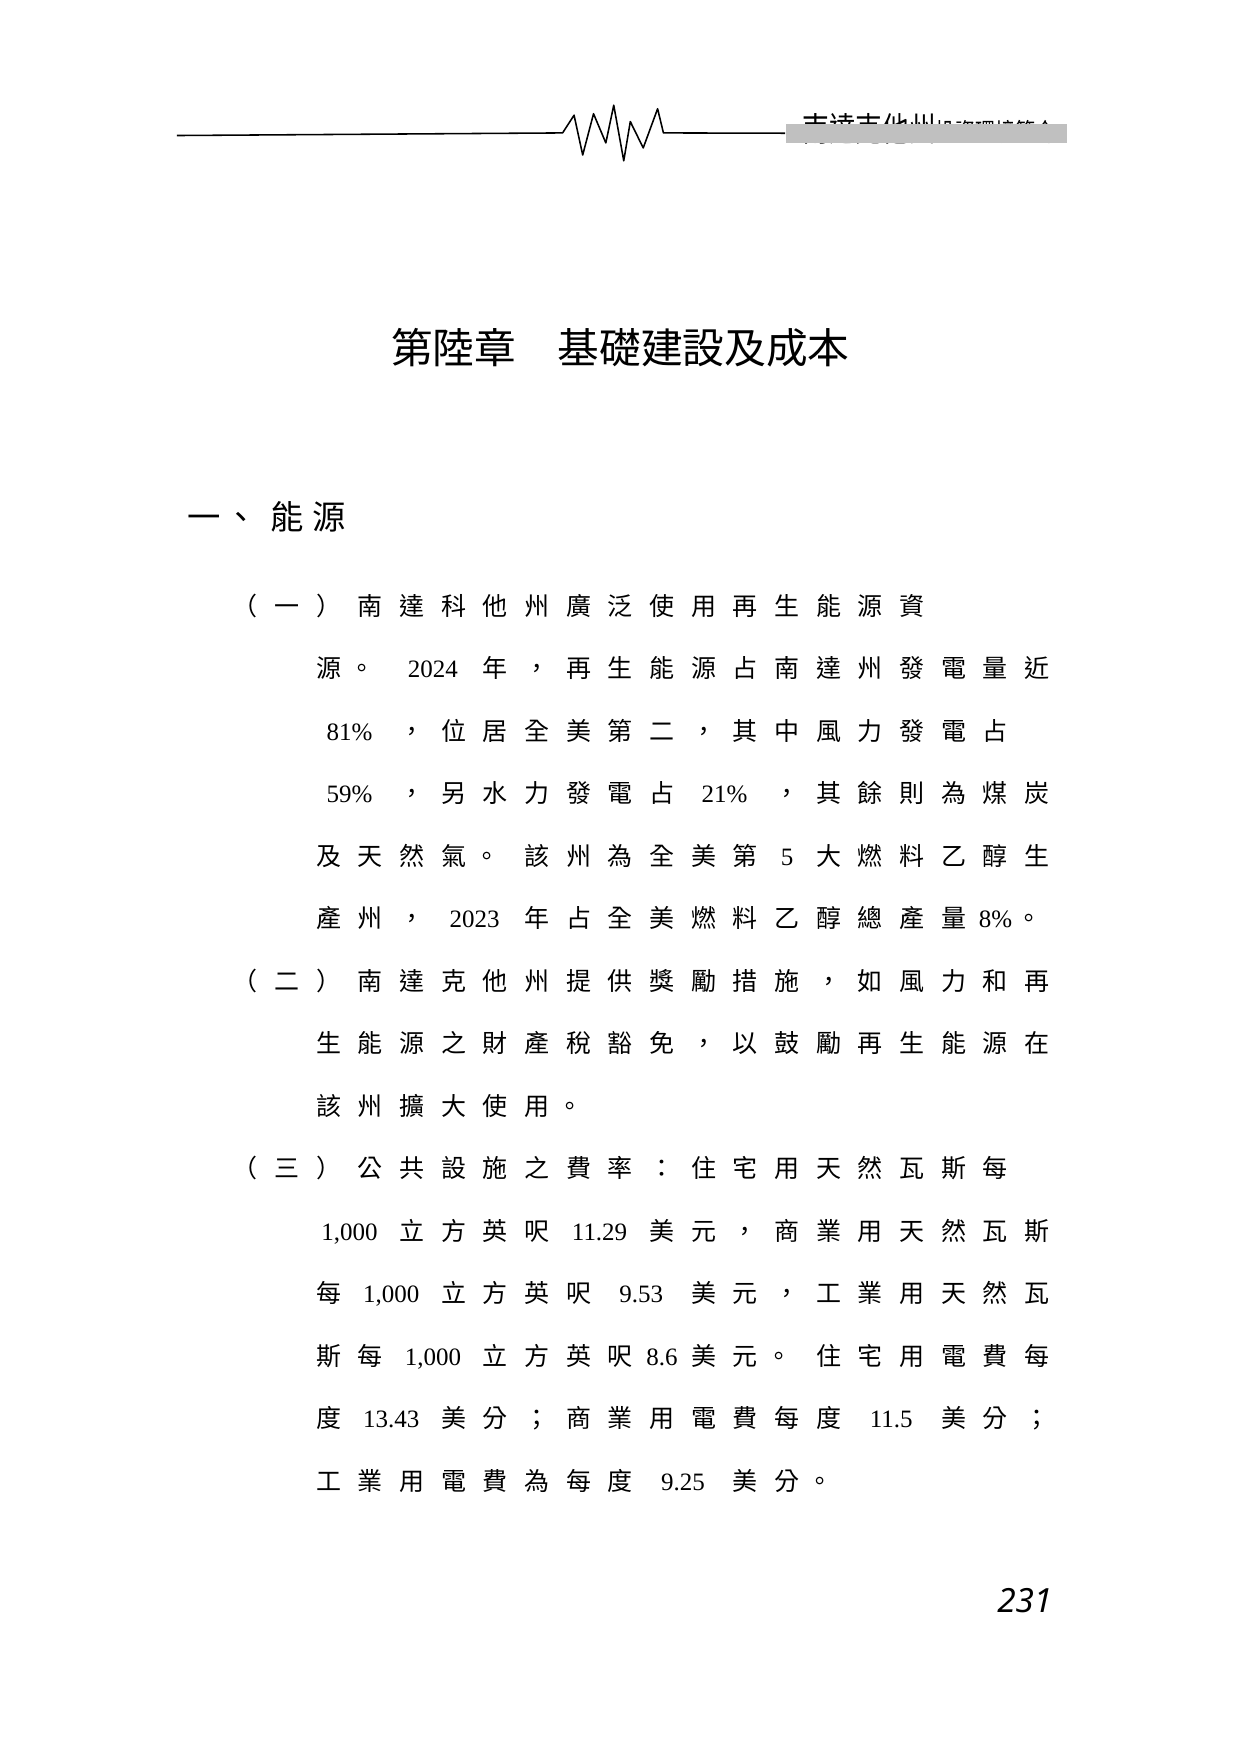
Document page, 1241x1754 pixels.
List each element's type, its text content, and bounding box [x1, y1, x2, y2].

text （一）南達科他州廣泛使用再生能源資源。2024年，再生能源占南達州發電量近81%，位居全美第二，其中風力發電占59%，另水力發電占21%，其餘則為煤炭及天然氣。該州為全美第5大燃料乙醇生產州，2023年占全美燃料乙醇總產量8%。 [207, 563, 1058, 938]
text 一、能源 [183, 473, 1058, 536]
text （三）公共設施之費率：住宅用天然瓦斯每1,000立方英呎11.29美元，商業用天然瓦斯每1,000立方英呎9.53美元，工業用天然瓦斯每1,000立方英呎8.6美元。住宅用電費每度13.43美分；商業用電費每度11.5美分；工業用電費為每度9.25美分。 [207, 1125, 1058, 1500]
text 第陸章 基礎建設及成本 [183, 304, 1058, 366]
text （二）南達克他州提供獎勵措施，如風力和再生能源之財產稅豁免，以鼓勵再生能源在該州擴大使用。 [207, 938, 1058, 1125]
